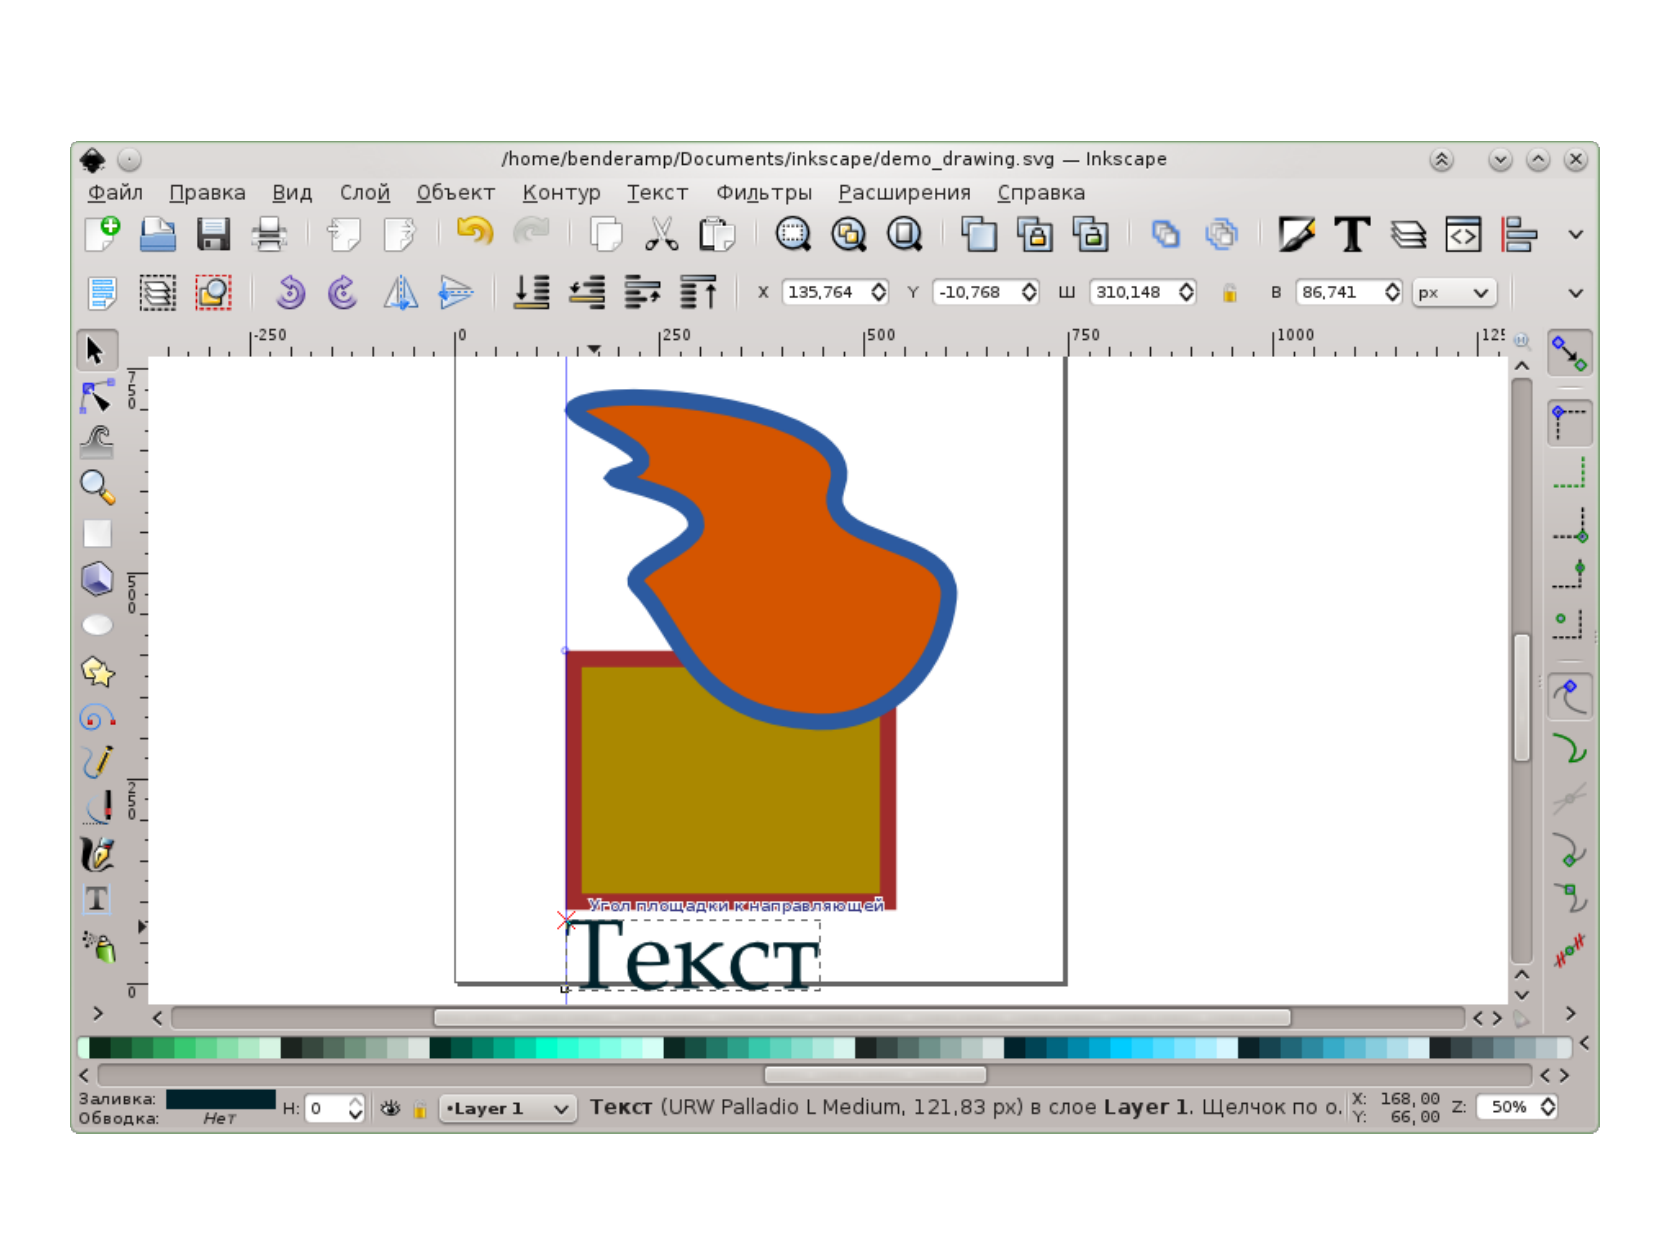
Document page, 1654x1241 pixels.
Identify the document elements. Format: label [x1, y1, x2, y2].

picture [70, 141, 1600, 1134]
